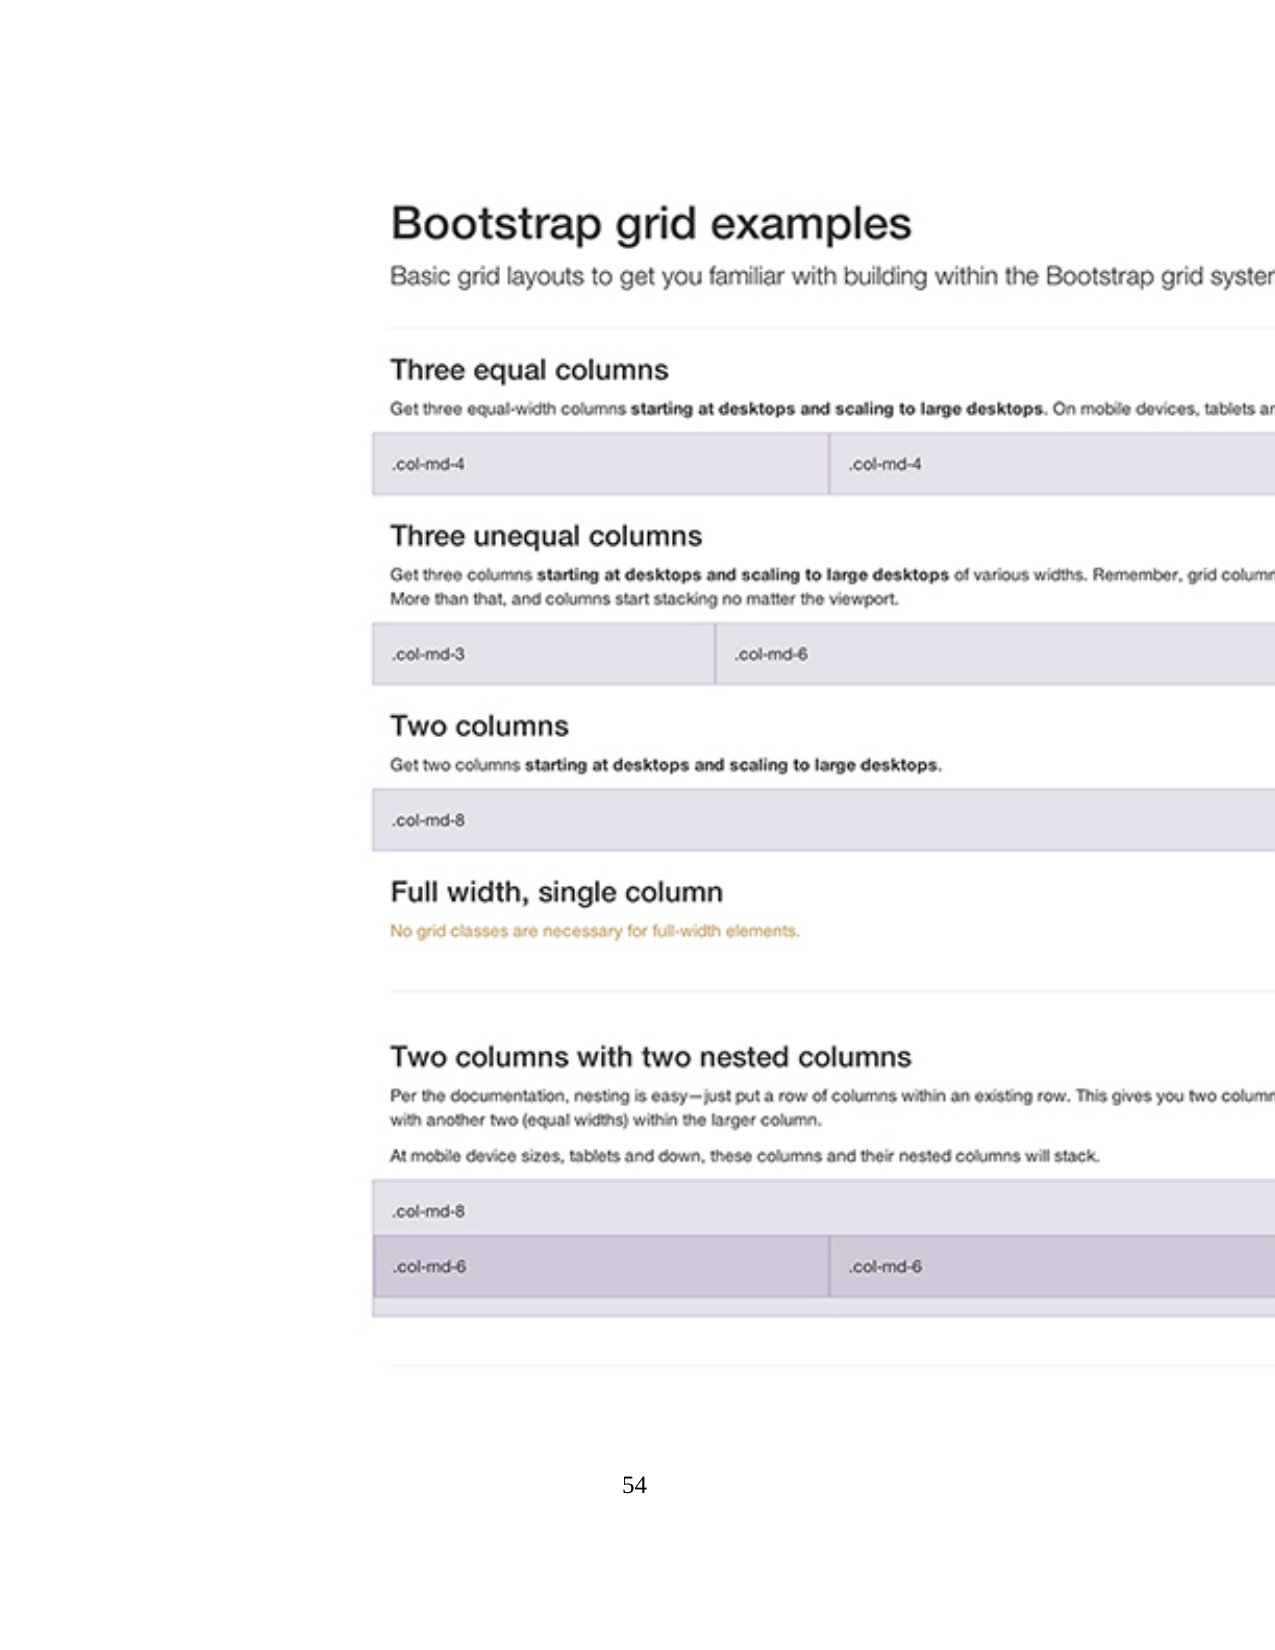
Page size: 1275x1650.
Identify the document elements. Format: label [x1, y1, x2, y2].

picture [225, 150, 1275, 1400]
